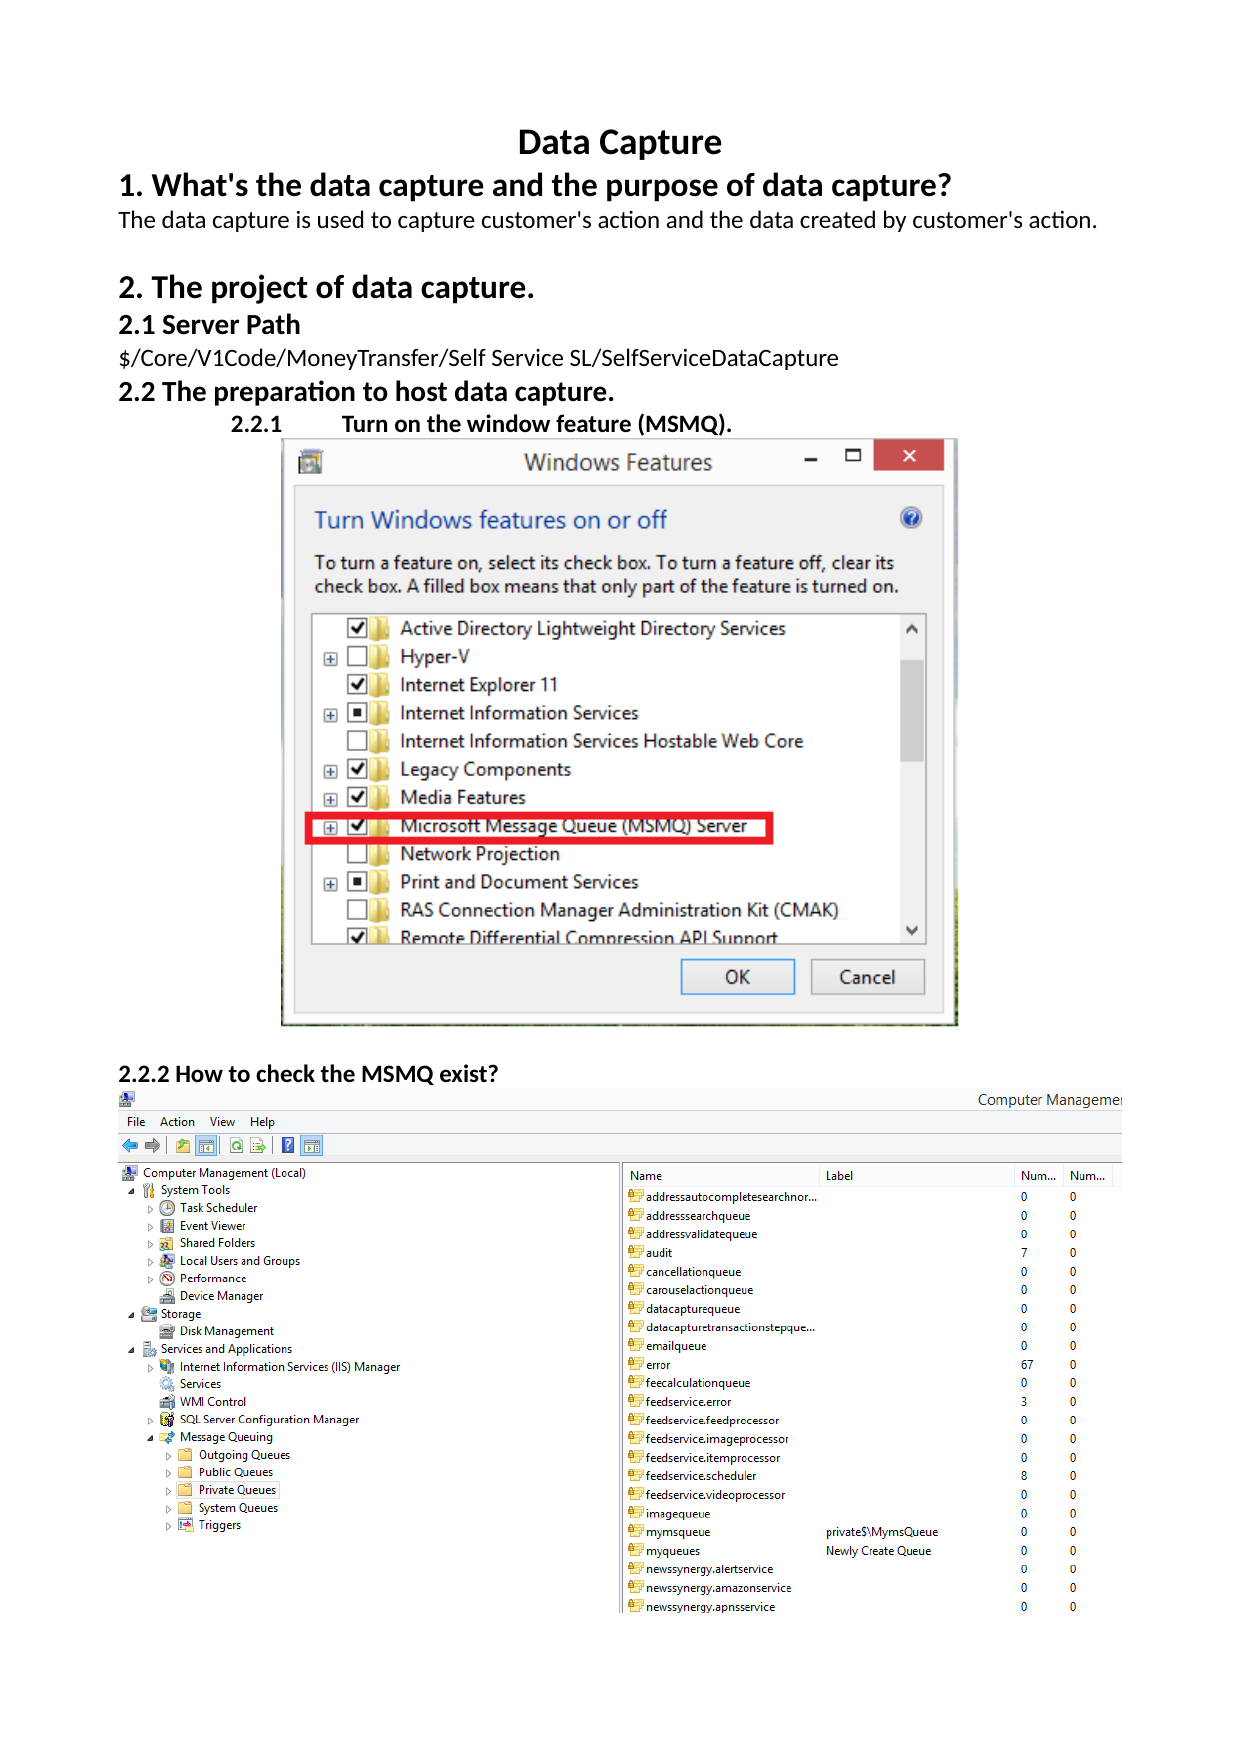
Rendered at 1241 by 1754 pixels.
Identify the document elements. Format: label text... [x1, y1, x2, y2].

text 1. What's the data capture and the purpose of data capture? [118, 164, 1122, 205]
text 2. The project of data capture. [118, 266, 1122, 306]
list Turn on the window feature (MSMQ). [231, 408, 1122, 439]
picture [118, 1088, 1122, 1613]
text The data capture is used to capture customer's action and the data created by customer's action. [118, 205, 1122, 235]
text Data Capture [118, 118, 1122, 164]
text 2.1 Server Path [118, 306, 1122, 342]
text $/Core/V1Code/MoneyTransfer/Self Service SL/SelfServiceDataCapture [118, 342, 1122, 373]
picture [281, 438, 959, 1028]
text 2.2.2 How to check the MSMQ exist? [118, 1058, 1122, 1088]
text 2.2 The preparation to host data capture. [118, 373, 1122, 408]
